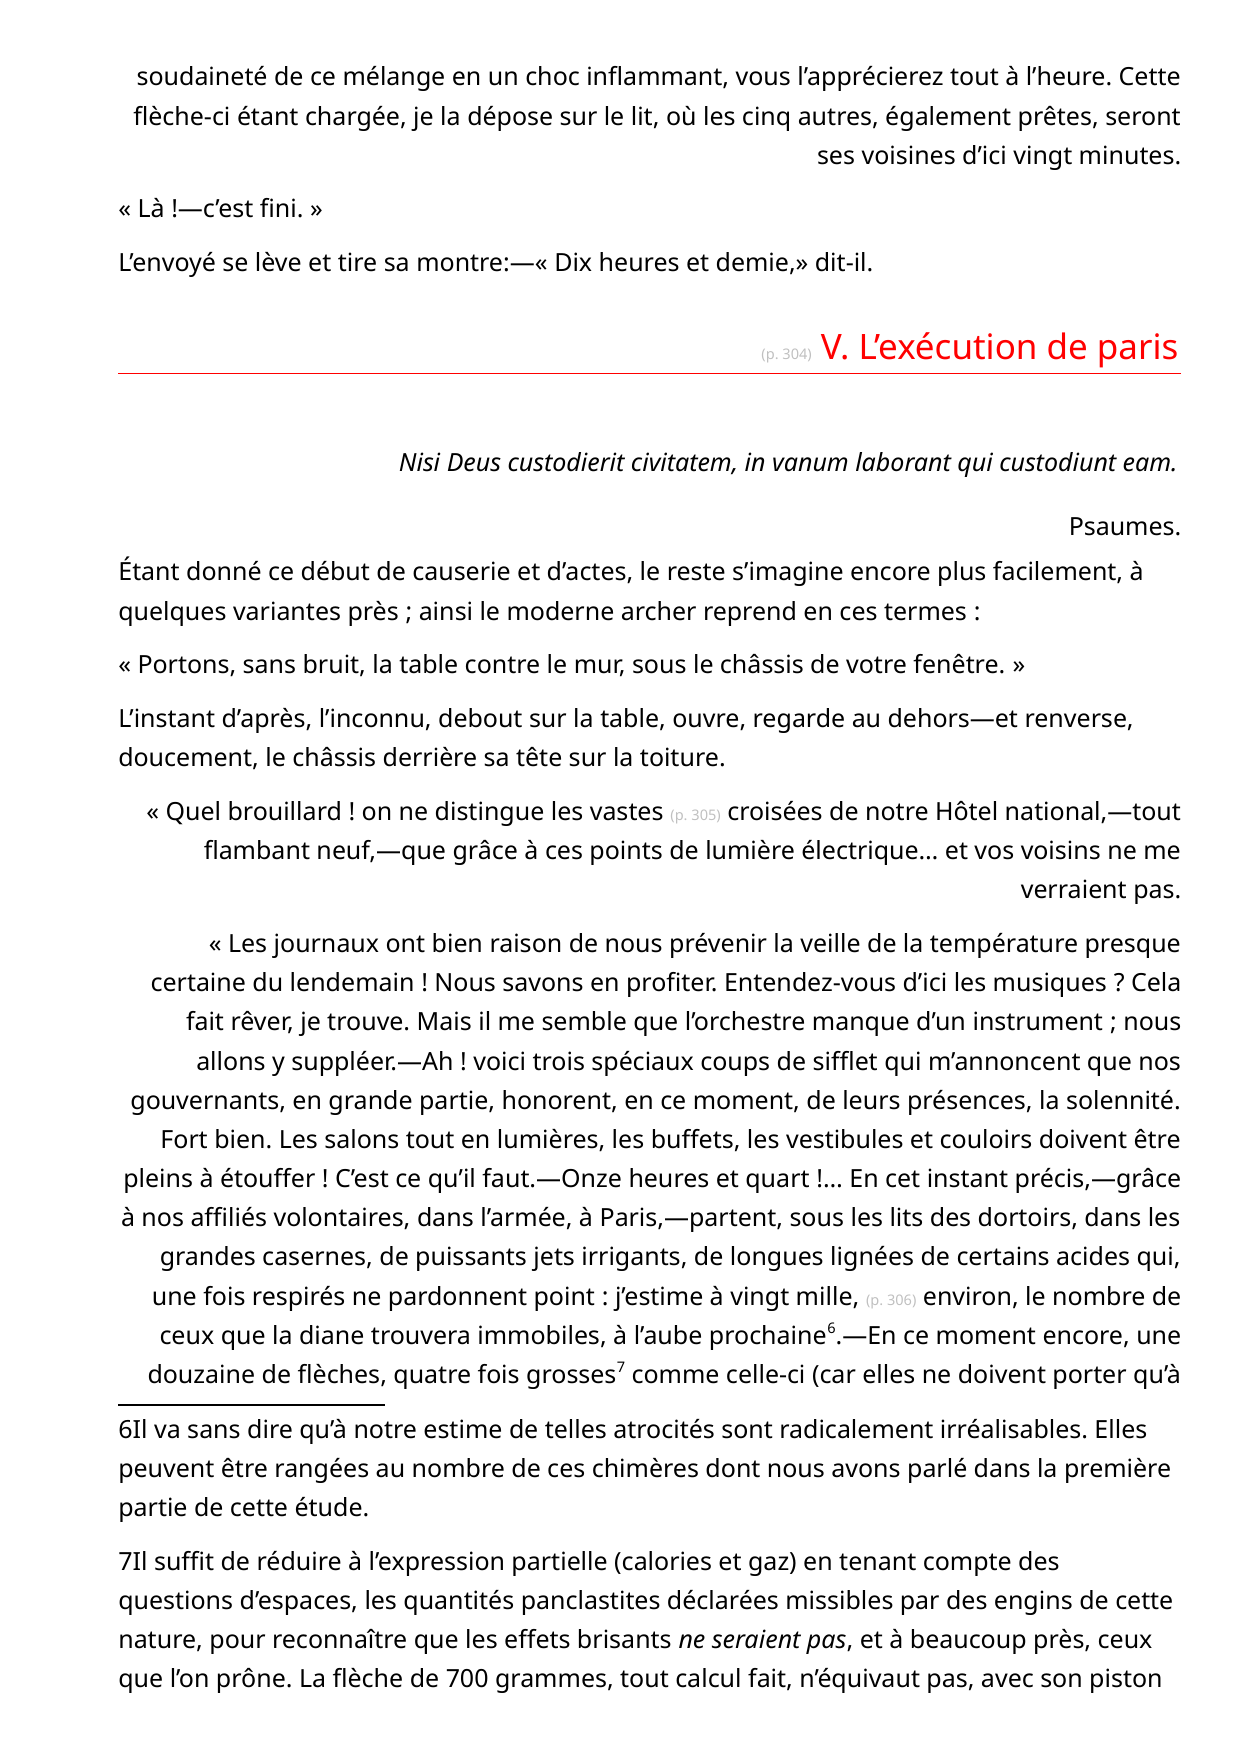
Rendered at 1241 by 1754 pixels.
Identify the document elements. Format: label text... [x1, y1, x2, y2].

text « Les journaux ont bien raison de nous prévenir la veille de la température presque certaine du lendemain ! Nous savons en profiter. Entendez-vous d’ici les musiques ? Cela fait rêver, je trouve. Mais il me semble que l’orchestre manque d’un instrument ; nous allons y suppléer.—Ah ! voici trois spéciaux coups de sifflet qui m’annoncent que nos gouvernants, en grande partie, honorent, en ce moment, de leurs présences, la solennité. Fort bien. Les salons tout en lumières, les buffets, les vestibules et couloirs doivent être pleins à étouffer ! C’est ce qu’il faut.—Onze heures et quart !… En cet instant précis,—grâce à nos affiliés volontaires, dans l’armée, à Paris,—partent, sous les lits des dortoirs, dans les grandes casernes, de puissants jets irrigants, de longues lignées de certains acides qui, une fois respirés ne pardonnent point : j’estime à vingt mille, (p. 306) environ, le nombre de ceux que la diane trouvera immobiles, à l’aube prochaine.—En ce moment encore, une douzaine de flèches, quatre fois grosses comme celle-ci (car elles ne doivent porter qu’à [118, 926, 1181, 1391]
text Il suffit de réduire à l’expression partielle (calories et gaz) en tenant compte des questions d’espaces, les quantités panclastites déclarées missibles par des engins de cette nature, pour reconnaître que les effets brisants ne seraient pas, et à beaucoup près, ceux que l’on prône. La flèche de 700 grammes, tout calcul fait, n’équivaut pas, avec son piston [118, 1543, 1181, 1695]
text « Là !—c’est fini. » [118, 191, 1181, 225]
text soudaineté de ce mélange en un choc inflammant, vous l’apprécierez tout à l’heure. Cette flèche-ci étant chargée, je la dépose sur le lit, où les cinq autres, également prêtes, seront ses voisines d’ici vingt minutes. [118, 59, 1181, 171]
text Étant donné ce début de causerie et d’actes, le reste s’imagine encore plus facilement, à quelques variantes près ; ainsi le moderne archer reprend en ces termes : [118, 554, 1181, 627]
text « Quel brouillard ! on ne distingue les vastes (p. 305) croisées de notre Hôtel national,—tout flambant neuf,—que grâce à ces points de lumière électrique… et vos voisins ne me verraient pas. [118, 794, 1181, 906]
subtitle (p. 304) V. L’exécution de paris [118, 319, 1181, 373]
text Psaumes. [118, 508, 1181, 542]
text L’instant d’après, l’inconnu, debout sur la table, ouvre, regarde au dehors—et renverse, doucement, le châssis derrière sa tête sur la toiture. [118, 701, 1181, 774]
text Nisi Deus custodierit civitatem, in vanum laborant qui custodiunt eam. [118, 445, 1181, 479]
text « Portons, sans bruit, la table contre le mur, sous le châssis de votre fenêtre. » [118, 647, 1181, 681]
text Il va sans dire qu’à notre estime de telles atrocités sont radicalement irréalisables. Elles peuvent être rangées au nombre de ces chimères dont nous avons parlé dans la première partie de cette étude. [118, 1411, 1181, 1524]
text L’envoyé se lève et tire sa montre:—« Dix heures et demie,» dit-il. [118, 245, 1181, 279]
